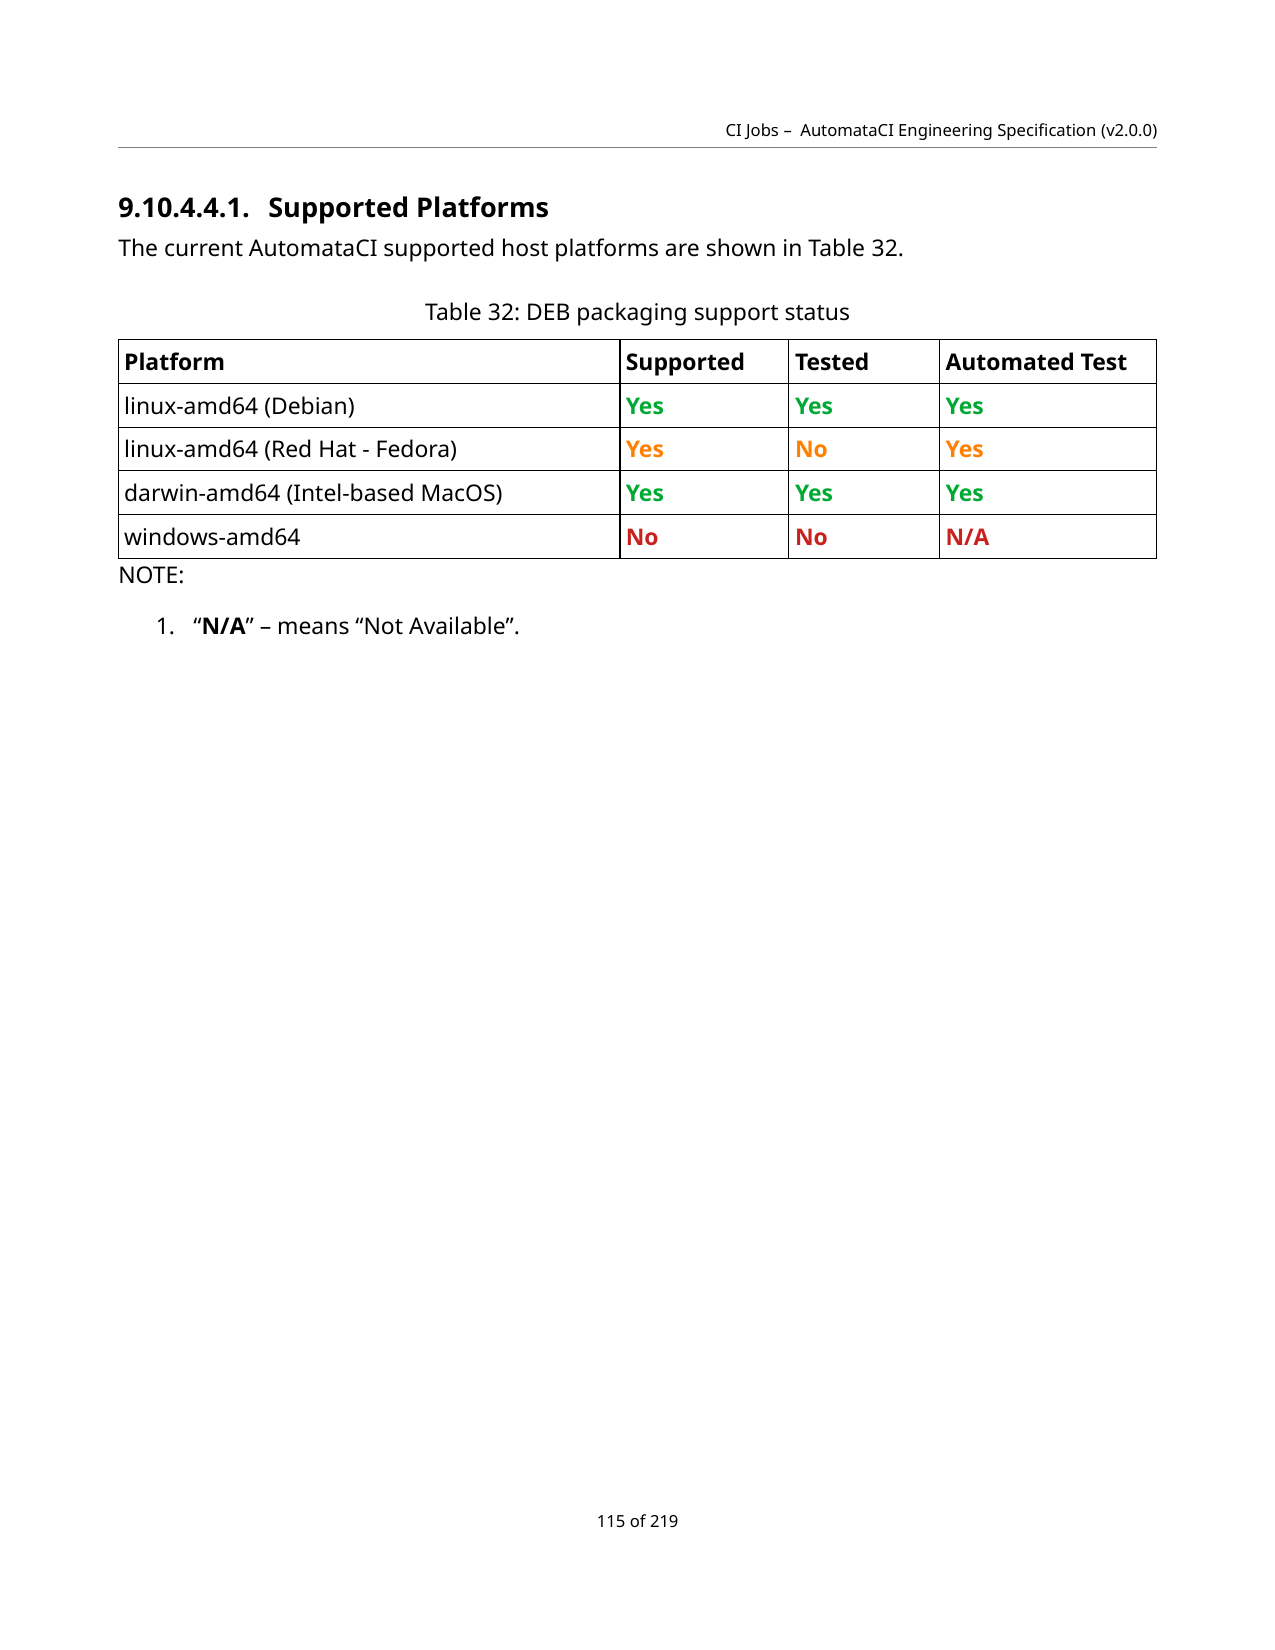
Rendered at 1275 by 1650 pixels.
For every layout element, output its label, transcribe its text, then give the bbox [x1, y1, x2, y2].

table_cell linux-amd64 (Debian) [119, 384, 619, 427]
table_header Automated Test [940, 340, 1156, 383]
text Table 32: DEB packaging support status [118, 295, 1157, 327]
table_cell Yes [940, 471, 1156, 514]
table_cell darwin-amd64 (Intel-based MacOS) [119, 471, 619, 514]
subtitle Supported Platforms [118, 189, 1157, 226]
table_cell Yes [789, 384, 939, 427]
list “N/A” – means “Not Available”. [156, 610, 1157, 641]
table_cell No [621, 515, 788, 558]
table_header Tested [789, 340, 939, 383]
table_cell Yes [621, 471, 788, 514]
table_header Supported [621, 340, 788, 383]
table_cell Yes [621, 384, 788, 427]
table_cell No [789, 428, 939, 470]
table_cell windows-amd64 [119, 515, 619, 558]
table_header Platform [119, 340, 619, 383]
table_cell Yes [940, 384, 1156, 427]
table_cell linux-amd64 (Red Hat - Fedora) [119, 428, 619, 470]
text NOTE: [118, 559, 1157, 590]
table_cell Yes [789, 471, 939, 514]
table_cell No [789, 515, 939, 558]
table_cell Yes [621, 428, 788, 470]
table_cell N/A [940, 515, 1156, 558]
text The current AutomataCI supported host platforms are shown in Table 32. [118, 232, 1157, 263]
table_cell Yes [940, 428, 1156, 470]
